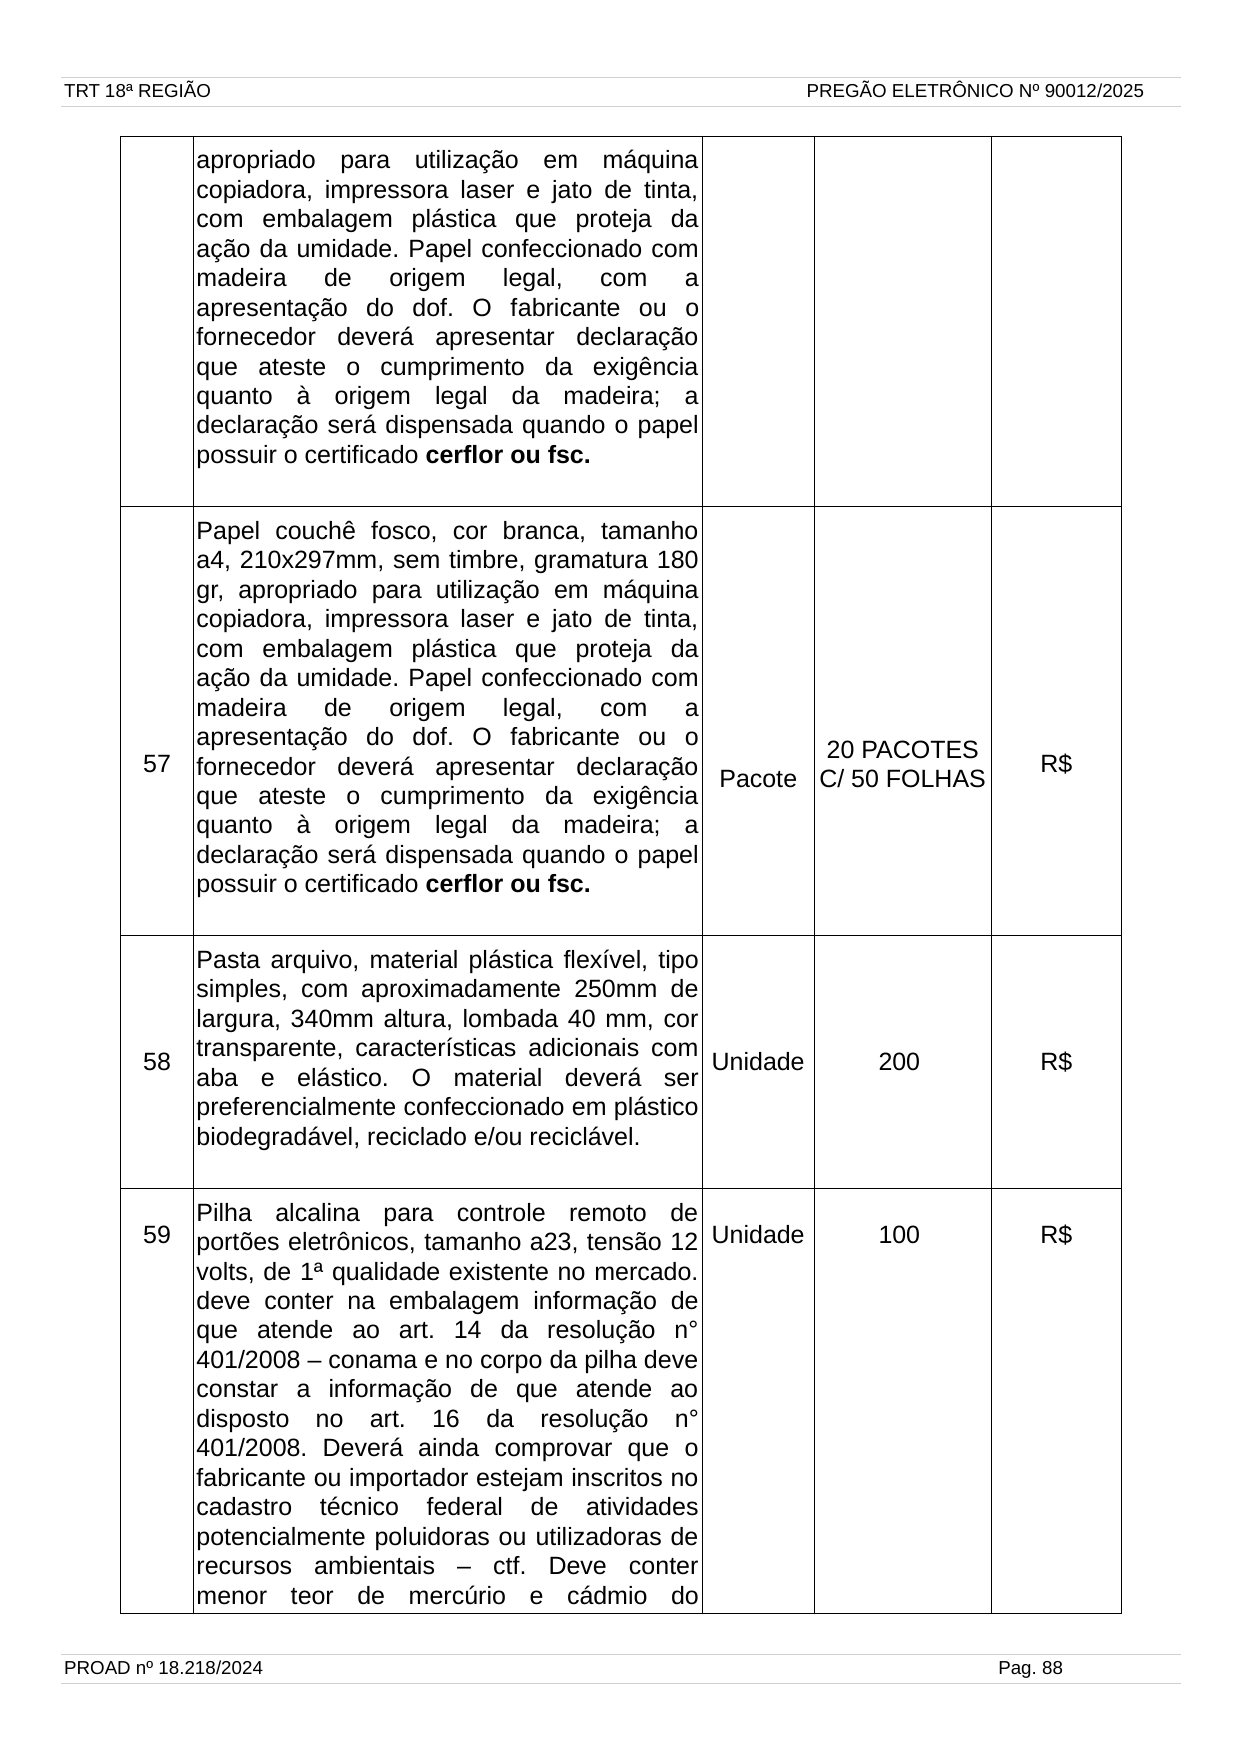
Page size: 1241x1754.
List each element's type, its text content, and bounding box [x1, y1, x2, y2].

table_cell R$ [992, 936, 1121, 1188]
table_cell 58 [121, 936, 193, 1188]
table_cell [815, 137, 991, 506]
table_cell 20 PACOTES C/ 50 FOLHAS [815, 507, 991, 935]
table_cell R$ [992, 507, 1121, 935]
table_cell apropriado para utilização em máquina copiadora, impressora laser e jato de tinta, com embalagem plástica que proteja da ação da umidade. Papel confeccionado com madeira de origem legal, com a apresentação do dof. O fabricante ou o fornecedor deverá apresentar declaração que ateste o cumprimento da exigência quanto à origem legal da madeira; a declaração será dispensada quando o papel possuir o certificado cerflor ou fsc. [194, 137, 702, 506]
table_cell Papel couchê fosco, cor branca, tamanho a4, 210x297mm, sem timbre, gramatura 180 gr, apropriado para utilização em máquina copiadora, impressora laser e jato de tinta, com embalagem plástica que proteja da ação da umidade. Papel confeccionado com madeira de origem legal, com a apresentação do dof. O fabricante ou o fornecedor deverá apresentar declaração que ateste o cumprimento da exigência quanto à origem legal da madeira; a declaração será dispensada quando o papel possuir o certificado cerflor ou fsc. [194, 507, 702, 935]
table_cell 59 [121, 1189, 193, 1612]
table_cell Unidade [703, 936, 814, 1188]
table_cell Pilha alcalina para controle remoto de portões eletrônicos, tamanho a23, tensão 12 volts, de 1ª qualidade existente no mercado. deve conter na embalagem informação de que atende ao art. 14 da resolução n° 401/2008 – conama e no corpo da pilha deve constar a informação de que atende ao disposto no art. 16 da resolução n° 401/2008. Deverá ainda comprovar que o fabricante ou importador estejam inscritos no cadastro técnico federal de atividades potencialmente poluidoras ou utilizadoras de recursos ambientais – ctf. Deve conter menor teor de mercúrio e cádmio do [194, 1189, 702, 1612]
table_cell R$ [992, 1189, 1121, 1612]
table_cell [703, 137, 814, 506]
table_cell [992, 137, 1121, 506]
table_cell Pasta arquivo, material plástica flexível, tipo simples, com aproximadamente 250mm de largura, 340mm altura, lombada 40 mm, cor transparente, características adicionais com aba e elástico. O material deverá ser preferencialmente confeccionado em plástico biodegradável, reciclado e/ou reciclável. [194, 936, 702, 1188]
table_cell Pacote [703, 507, 814, 935]
table_cell 200 [815, 936, 991, 1188]
table_cell Unidade [703, 1189, 814, 1612]
table_cell 100 [815, 1189, 991, 1612]
table_cell 57 [121, 507, 193, 935]
table_cell [121, 137, 193, 506]
